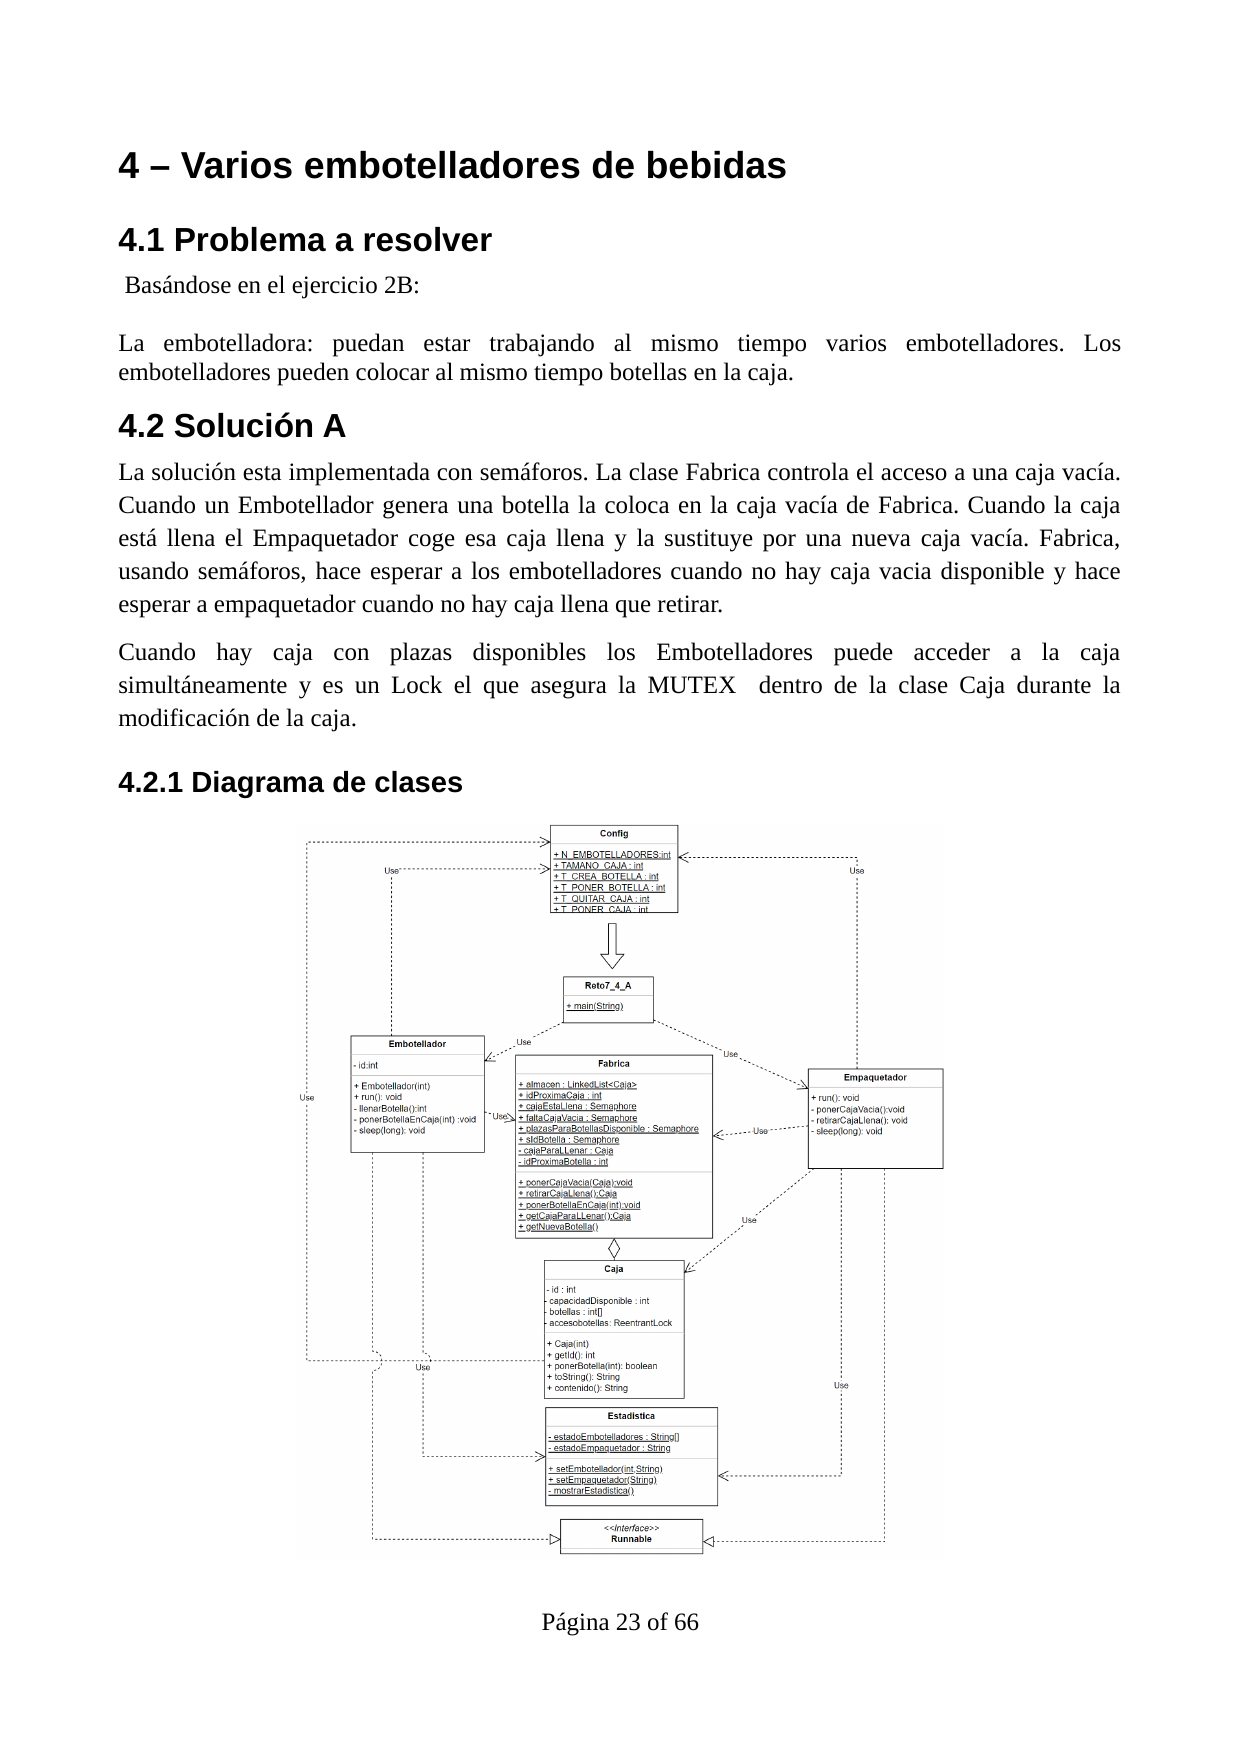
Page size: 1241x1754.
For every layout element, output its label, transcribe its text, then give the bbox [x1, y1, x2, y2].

subtitle 4 – Varios embotelladores de bebidas [118, 143, 1122, 186]
subtitle 4.2.1 Diagrama de clases [118, 765, 1122, 799]
subtitle 4.2 Solución A [118, 406, 1122, 445]
text Basándose en el ejercicio 2B: [118, 271, 1122, 299]
picture [296, 823, 946, 1559]
text La embotelladora: puedan estar trabajando al mismo tiempo varios embotelladores. Los embotelladores pueden colocar al mismo tiempo botellas en la caja. [118, 328, 1122, 386]
text La solución esta implementada con semáforos. La clase Fabrica controla el acceso a una caja vacía. Cuando un Embotellador genera una botella la coloca en la caja vacía de Fabrica. Cuando la caja está llena el Empaquetador coge esa caja llena y la sustituye por una nueva caja vacía. Fabrica, usando semáforos, hace esperar a los embotelladores cuando no hay caja vacia disponible y hace esperar a empaquetador cuando no hay caja llena que retirar. [118, 457, 1122, 618]
subtitle 4.1 Problema a resolver [118, 219, 1122, 258]
text Cuando hay caja con plazas disponibles los Embotelladores puede acceder a la caja simultáneamente y es un Lock el que asegura la MUTEX dentro de la clase Caja durante la modificación de la caja. [118, 637, 1122, 732]
